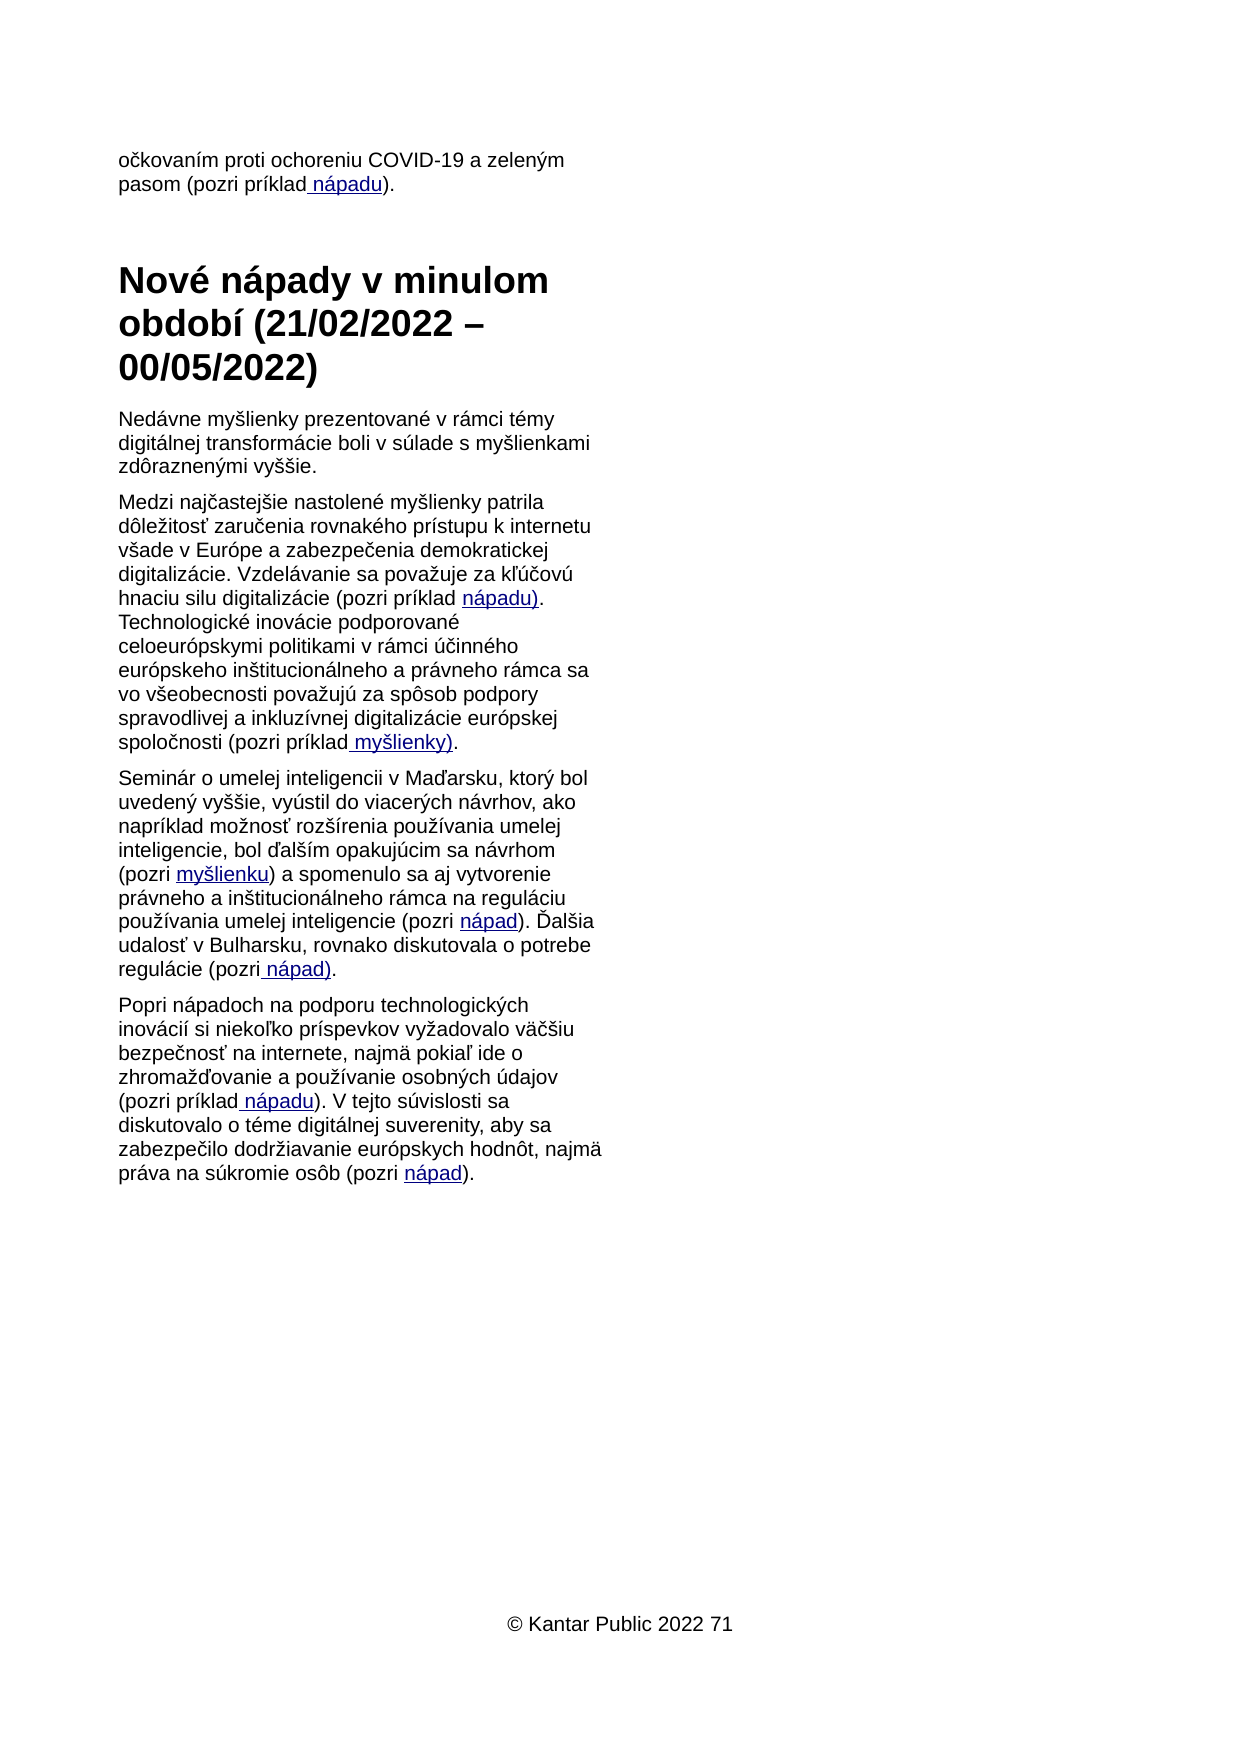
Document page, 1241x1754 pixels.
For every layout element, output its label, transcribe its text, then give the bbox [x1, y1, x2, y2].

text Popri nápadoch na podporu technologických inovácií si niekoľko príspevkov vyžadovalo väčšiu bezpečnosť na internete, najmä pokiaľ ide o zhromažďovanie a používanie osobných údajov (pozri príklad nápadu). V tejto súvislosti sa diskutovalo o téme digitálnej suverenity, aby sa zabezpečilo dodržiavanie európskych hodnôt, najmä práva na súkromie osôb (pozri nápad). [118, 993, 605, 1185]
text Nedávne myšlienky prezentované v rámci témy digitálnej transformácie boli v súlade s myšlienkami zdôraznenými vyššie. [118, 406, 605, 478]
subtitle Nové nápady v minulom období (21/02/2022 – 00/05/2022) [118, 258, 605, 388]
text Medzi najčastejšie nastolené myšlienky patrila dôležitosť zaručenia rovnakého prístupu k internetu všade v Európe a zabezpečenia demokratickej digitalizácie. Vzdelávanie sa považuje za kľúčovú hnaciu silu digitalizácie (pozri príklad nápadu). Technologické inovácie podporované celoeurópskymi politikami v rámci účinného európskeho inštitucionálneho a právneho rámca sa vo všeobecnosti považujú za spôsob podpory spravodlivej a inkluzívnej digitalizácie európskej spoločnosti (pozri príklad myšlienky). [118, 490, 605, 754]
text očkovaním proti ochoreniu COVID-19 a zeleným pasom (pozri príklad nápadu). [118, 148, 605, 196]
text Seminár o umelej inteligencii v Maďarsku, ktorý bol uvedený vyššie, vyústil do viacerých návrhov, ako napríklad možnosť rozšírenia používania umelej inteligencie, bol ďalším opakujúcim sa návrhom (pozri myšlienku) a spomenulo sa aj vytvorenie právneho a inštitucionálneho rámca na reguláciu používania umelej inteligencie (pozri nápad). Ďalšia udalosť v Bulharsku, rovnako diskutovala o potrebe regulácie (pozri nápad). [118, 766, 605, 981]
